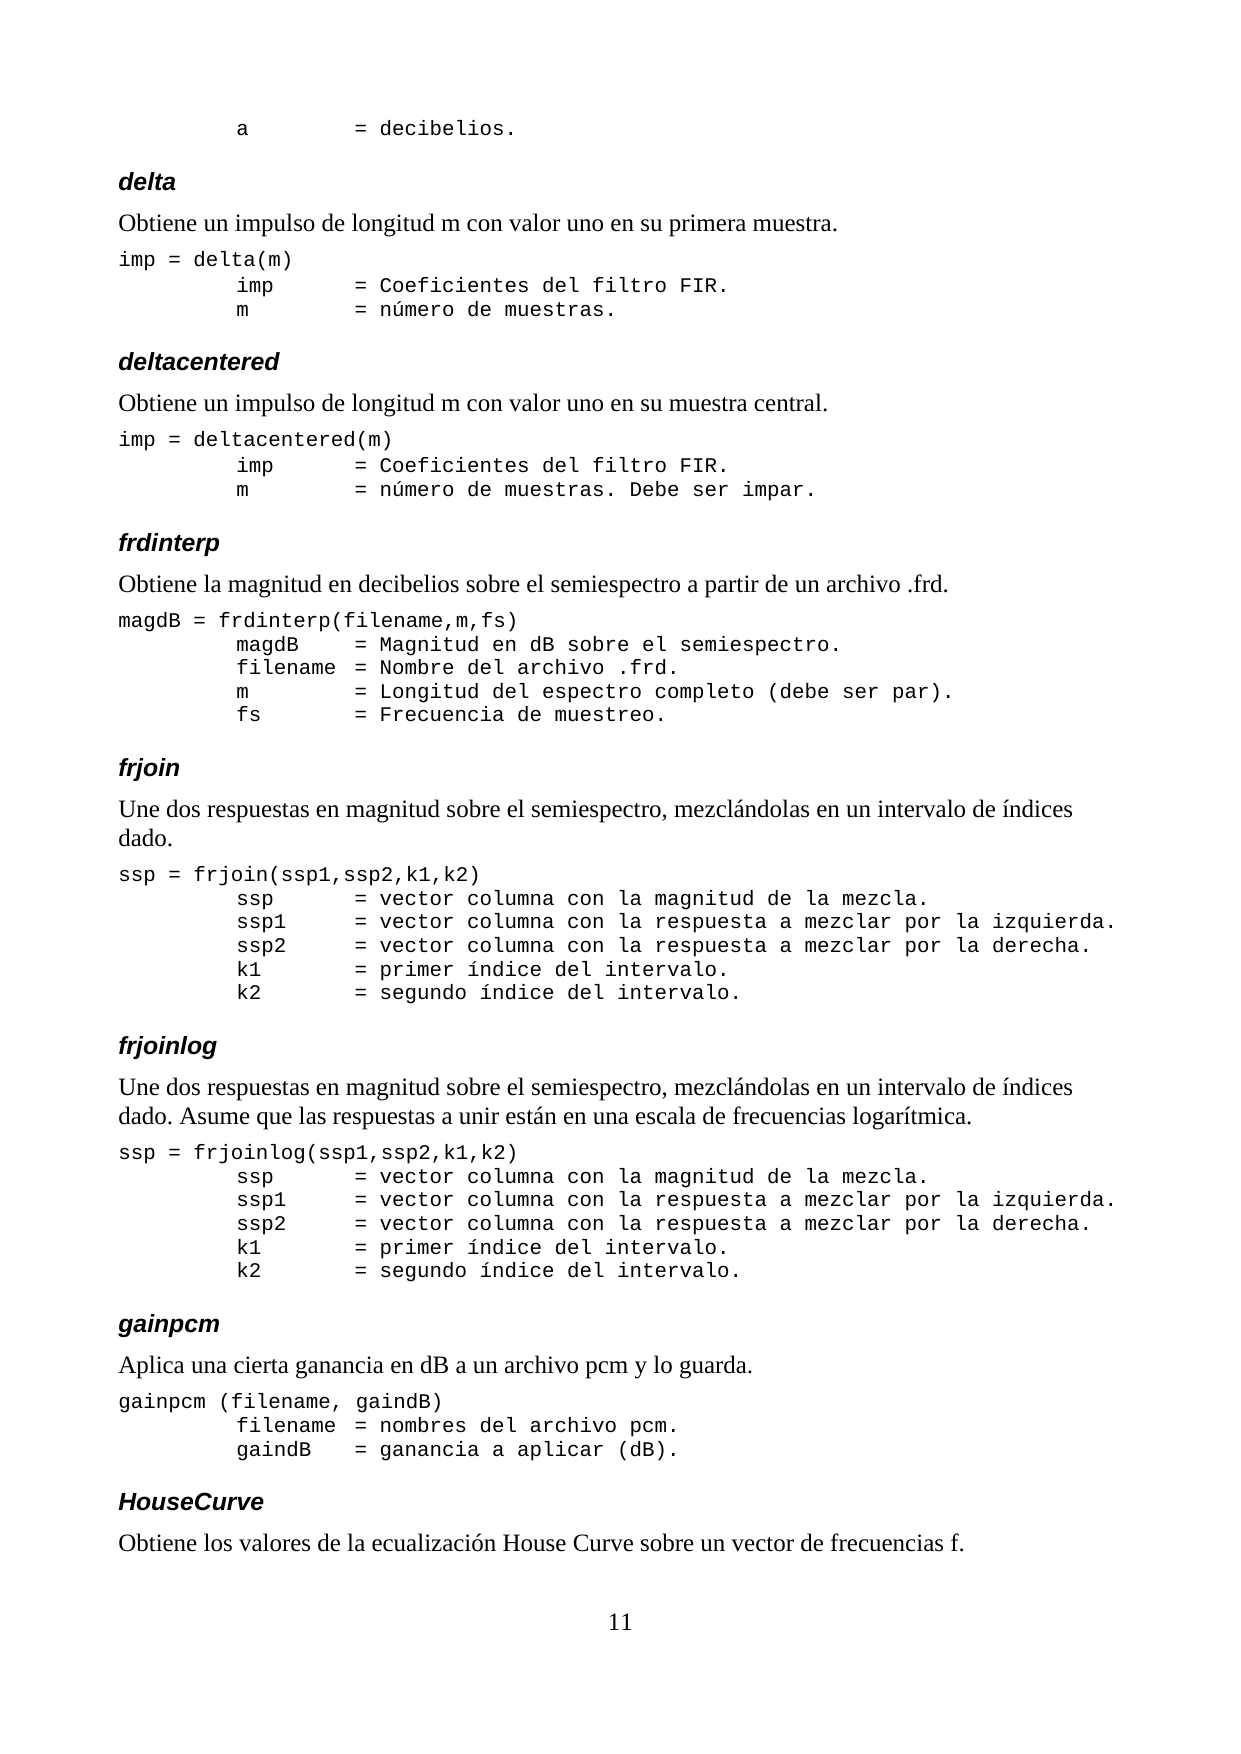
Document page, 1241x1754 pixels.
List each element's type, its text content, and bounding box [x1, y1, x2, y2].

text ssp = frjoin(ssp1,ssp2,k1,k2) [118, 864, 1122, 888]
text gaindB = ganancia a aplicar (dB). [118, 1438, 1122, 1462]
text ssp = vector columna con la magnitud de la mezcla. [118, 888, 1122, 911]
text magdB = Magnitud en dB sobre el semiespectro. [118, 633, 1122, 657]
text k1 = primer índice del intervalo. [118, 959, 1122, 982]
text a = decibelios. [118, 118, 1122, 142]
text imp = Coeficientes del filtro FIR. [118, 273, 1122, 298]
text imp = Coeficientes del filtro FIR. [118, 453, 1122, 479]
text ssp2 = vector columna con la respuesta a mezclar por la derecha. [118, 1213, 1122, 1237]
text filename = nombres del archivo pcm. [118, 1415, 1122, 1438]
text Obtiene la magnitud en decibelios sobre el semiespectro a partir de un archivo .frd. [118, 569, 1122, 597]
text ssp = frjoinlog(ssp1,ssp2,k1,k2) [118, 1142, 1122, 1166]
text magdB = frdinterp(filename,m,fs) [118, 610, 1122, 633]
subtitle gainpcm [118, 1309, 1122, 1337]
text filename = Nombre del archivo .frd. [118, 657, 1122, 681]
text gainpcm (filename, gaindB) [118, 1391, 1122, 1415]
text ssp1 = vector columna con la respuesta a mezclar por la izquierda. [118, 1189, 1122, 1213]
text Obtiene los valores de la ecualización House Curve sobre un vector de frecuencias f. [118, 1528, 1122, 1557]
text Une dos respuestas en magnitud sobre el semiespectro, mezclándolas en un intervalo de índices dado. [118, 794, 1122, 852]
text ssp1 = vector columna con la respuesta a mezclar por la izquierda. [118, 911, 1122, 935]
subtitle HouseCurve [118, 1487, 1122, 1516]
subtitle deltacentered [118, 347, 1122, 376]
text m = Longitud del espectro completo (debe ser par). [118, 681, 1122, 704]
subtitle delta [118, 167, 1122, 195]
text imp = deltacentered(m) [118, 429, 1122, 453]
text Aplica una cierta ganancia en dB a un archivo pcm y lo guarda. [118, 1350, 1122, 1379]
text k2 = segundo índice del intervalo. [118, 982, 1122, 1006]
text imp = delta(m) [118, 249, 1122, 273]
text ssp2 = vector columna con la respuesta a mezclar por la derecha. [118, 935, 1122, 959]
subtitle frjoinlog [118, 1031, 1122, 1059]
text m = número de muestras. [118, 298, 1122, 322]
subtitle frdinterp [118, 528, 1122, 556]
text Obtiene un impulso de longitud m con valor uno en su muestra central. [118, 388, 1122, 417]
text m = número de muestras. Debe ser impar. [118, 479, 1122, 503]
text Une dos respuestas en magnitud sobre el semiespectro, mezclándolas en un intervalo de índices dado. Asume que las respuestas a unir están en una escala de frecuencias logarítmica. [118, 1072, 1122, 1129]
text k2 = segundo índice del intervalo. [118, 1260, 1122, 1284]
text fs = Frecuencia de muestreo. [118, 704, 1122, 728]
subtitle frjoin [118, 753, 1122, 782]
text k1 = primer índice del intervalo. [118, 1237, 1122, 1260]
text ssp = vector columna con la magnitud de la mezcla. [118, 1166, 1122, 1189]
text Obtiene un impulso de longitud m con valor uno en su primera muestra. [118, 208, 1122, 237]
